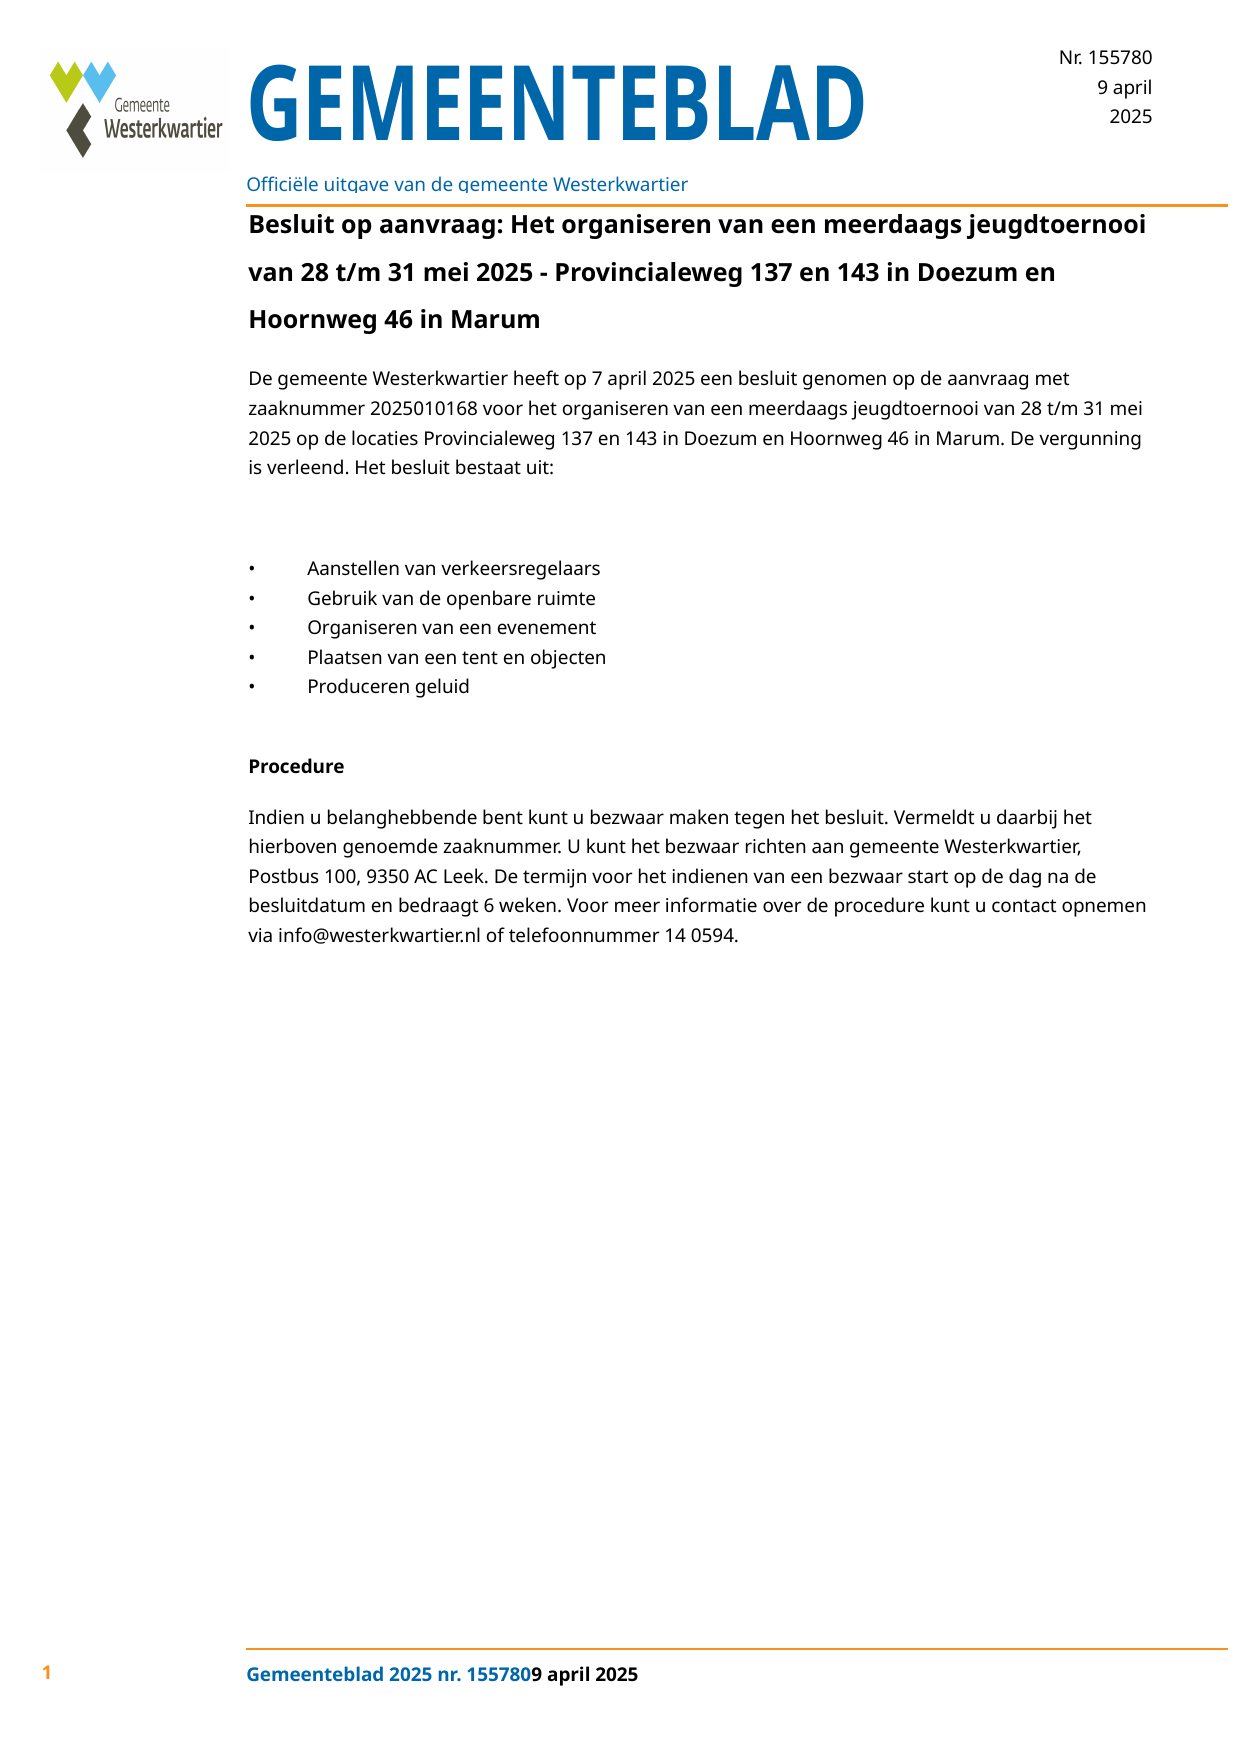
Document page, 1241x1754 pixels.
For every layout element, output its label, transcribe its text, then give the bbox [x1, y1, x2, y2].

picture [41, 47, 231, 172]
list Organiseren van een evenement [248, 614, 1152, 640]
list Plaatsen van een tent en objecten [248, 644, 1152, 669]
list Produceren geluid [248, 673, 1152, 699]
text De gemeente Westerkwartier heeft op 7 april 2025 een besluit genomen op de aanvraag met zaaknummer 2025010168 voor het organiseren van een meerdaags jeugdtoernooi van 28 t/m 31 mei 2025 op de locaties Provincialeweg 137 en 143 in Doezum en Hoornweg 46 in Marum. De vergunning is verleend. Het besluit bestaat uit: [248, 366, 1152, 480]
list Gebruik van de openbare ruimte [248, 585, 1152, 610]
list Aanstellen van verkeersregelaars [248, 555, 1152, 581]
text Procedure [248, 753, 1152, 779]
text Besluit op aanvraag: Het organiseren van een meerdaags jeugdtoernooi van 28 t/m 31 mei 2025 - Provincialeweg 137 en 143 in Doezum en Hoornweg 46 in Marum [248, 207, 1152, 336]
text Indien u belanghebbende bent kunt u bezwaar maken tegen het besluit. Vermeldt u daarbij het hierboven genoemde zaaknummer. U kunt het bezwaar richten aan gemeente Westerkwartier, Postbus 100, 9350 AC Leek. De termijn voor het indienen van een bezwaar start op de dag na de besluitdatum en bedraagt 6 weken. Voor meer informatie over de procedure kunt u contact opnemen via info@westerkwartier.nl of telefoonnummer 14 0594. [248, 804, 1152, 948]
